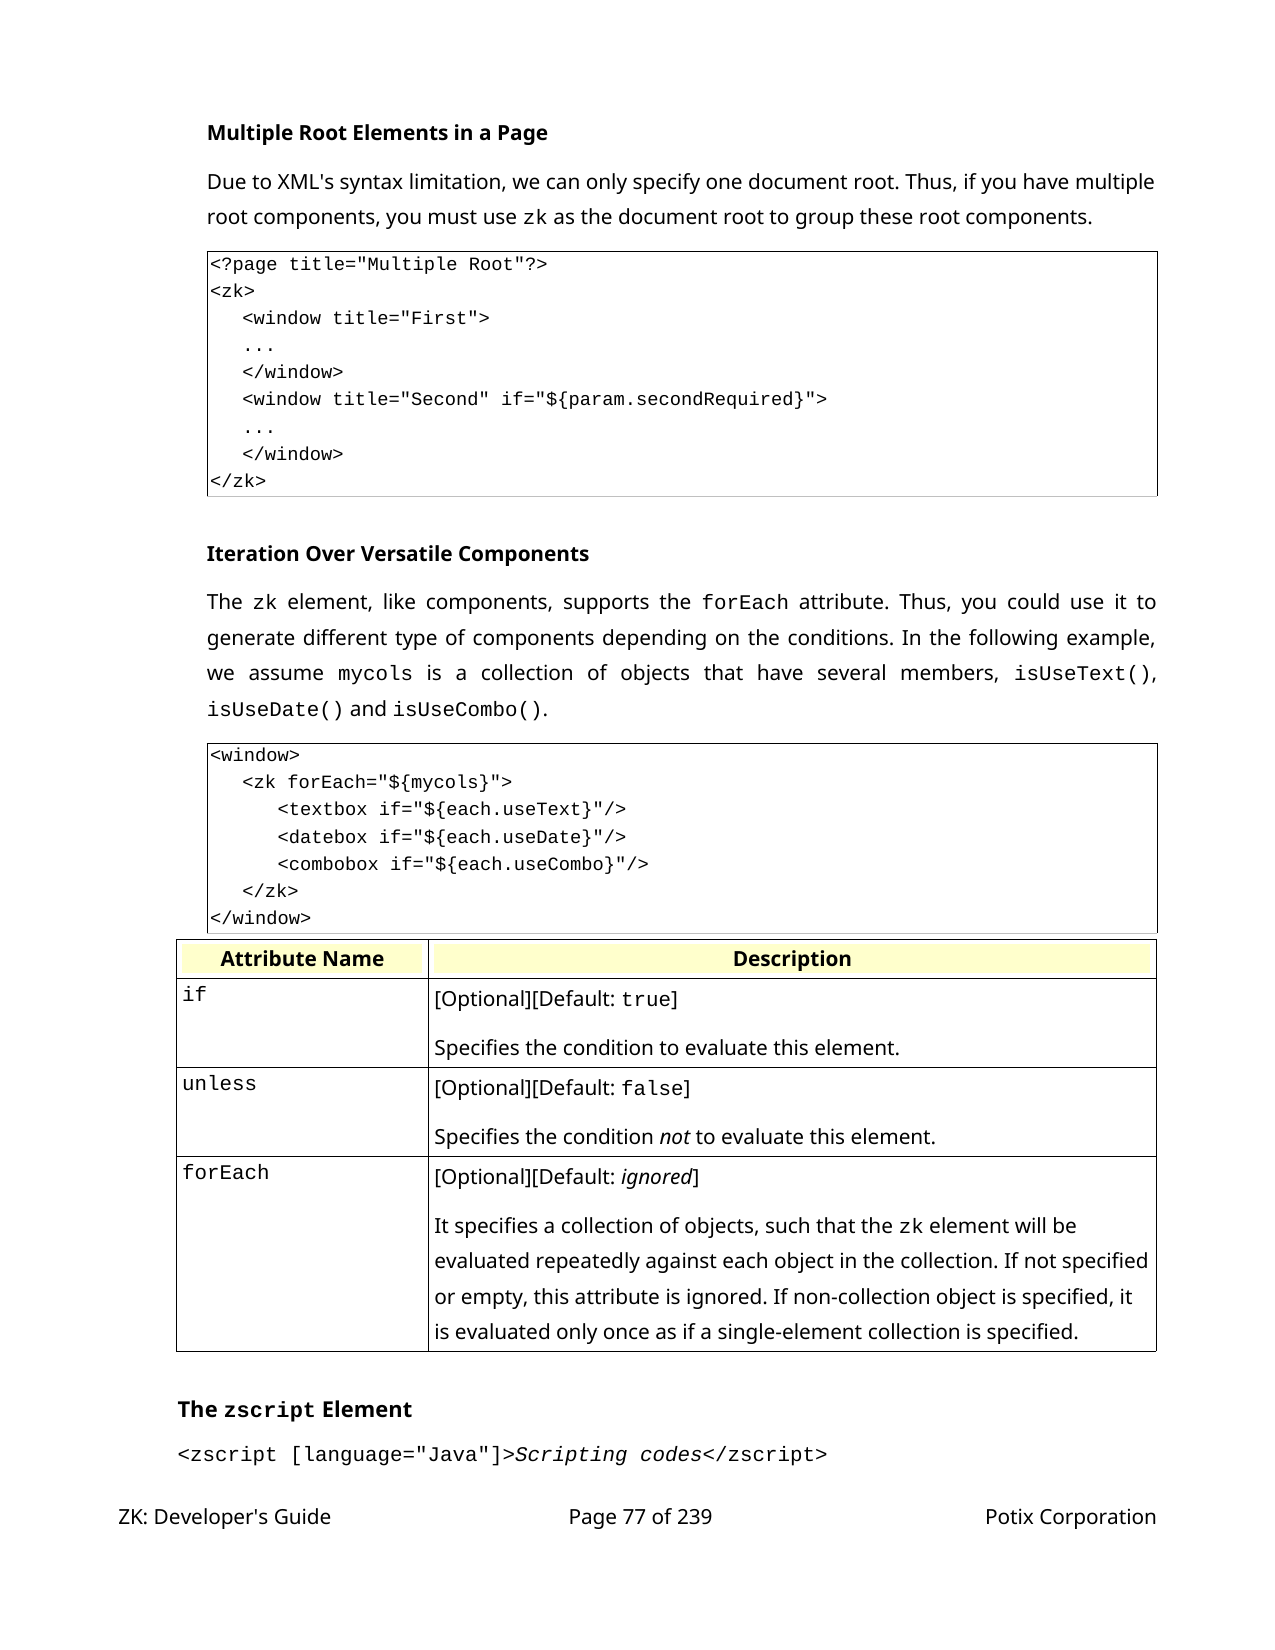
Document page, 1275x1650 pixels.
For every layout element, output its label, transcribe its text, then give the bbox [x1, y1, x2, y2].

text </zk> [208, 469, 1157, 496]
text </window> [208, 442, 1157, 466]
table_cell [Optional][Default: true] Specifies the condition to evaluate this element. [429, 979, 1156, 1067]
text <zscript [language="Java"]>Scripting codes</zscript> [177, 1444, 1157, 1468]
text <window title="First"> [208, 306, 1157, 330]
text ... [208, 414, 1157, 439]
table_header Attribute Name [177, 940, 428, 978]
text <zk> [208, 278, 1157, 303]
text <?page title="Multiple Root"?> [208, 252, 1157, 276]
text <textbox if="${each.useText}"/> [208, 797, 1157, 822]
subtitle The zscript Element [177, 1393, 1157, 1424]
text <datebox if="${each.useDate}"/> [208, 824, 1157, 849]
text ... [208, 333, 1157, 357]
text Due to XML's syntax limitation, we can only specify one document root. Thus, if you have multiple root components, you must use zk as the document root to group these root components. [207, 167, 1157, 231]
text </zk> [208, 879, 1157, 903]
subtitle Multiple Root Elements in a Page [207, 118, 1157, 146]
table_cell [Optional][Default: false] Specifies the condition not to evaluate this element. [429, 1068, 1156, 1156]
table_cell if [177, 979, 428, 1067]
text The zk element, like components, supports the forEach attribute. Thus, you could use it to generate different type of components depending on the conditions. In the following example, we assume mycols is a collection of objects that have several members, isUseText(), isUseDate() and isUseCombo(). [207, 587, 1157, 722]
table_cell [Optional][Default: ignored] It specifies a collection of objects, such that the zk element will be evaluated repeatedly against each object in the collection. If not specified or empty, this attribute is ignored. If non-collection object is specified, it is evaluated only once as if a single-element collection is specified. [429, 1157, 1156, 1351]
text <window title="Second" if="${param.secondRequired}"> [208, 387, 1157, 412]
text <zk forEach="${mycols}"> [208, 770, 1157, 794]
table_header Description [429, 940, 1156, 978]
table_cell forEach [177, 1157, 428, 1351]
subtitle Iteration Over Versatile Components [207, 539, 1157, 567]
text </window> [208, 906, 1157, 933]
text <combobox if="${each.useCombo}"/> [208, 852, 1157, 876]
text </window> [208, 360, 1157, 384]
table_cell unless [177, 1068, 428, 1156]
text <window> [208, 744, 1157, 767]
